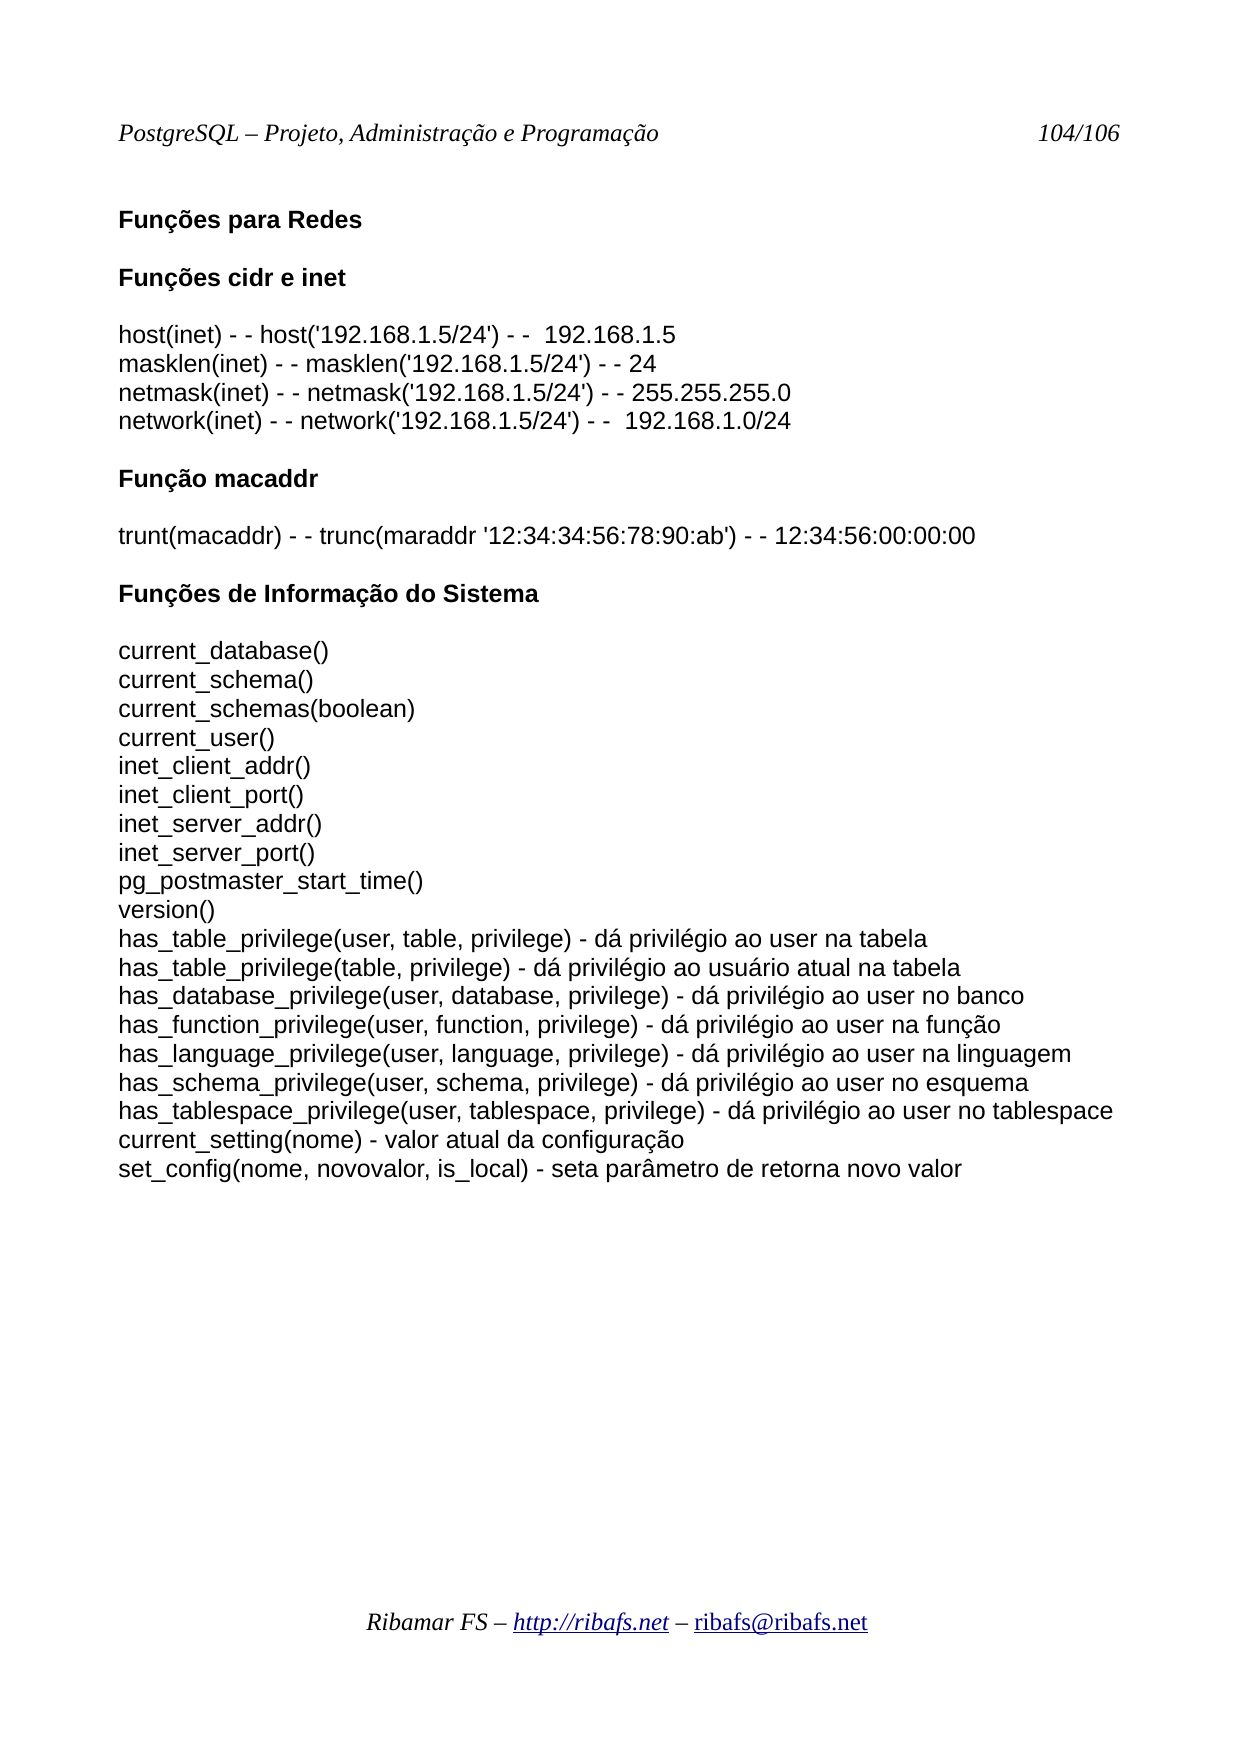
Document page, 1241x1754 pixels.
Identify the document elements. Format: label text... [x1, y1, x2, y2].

text Funções de Informação do Sistema [118, 579, 1122, 608]
text has_table_privilege(table, privilege) - dá privilégio ao usuário atual na tabela [118, 953, 1122, 981]
text inet_client_addr() [118, 751, 1122, 780]
text has_table_privilege(user, table, privilege) - dá privilégio ao user na tabela [118, 924, 1122, 953]
text trunt(macaddr) - - trunc(maraddr '12:34:34:56:78:90:ab') - - 12:34:56:00:00:00 [118, 521, 1122, 550]
text netmask(inet) - - netmask('192.168.1.5/24') - - 255.255.255.0 [118, 378, 1122, 406]
text inet_server_port() [118, 838, 1122, 866]
text current_setting(nome) - valor atual da configuração [118, 1125, 1122, 1154]
text pg_postmaster_start_time() [118, 866, 1122, 895]
text has_function_privilege(user, function, privilege) - dá privilégio ao user na função [118, 1010, 1122, 1039]
text has_schema_privilege(user, schema, privilege) - dá privilégio ao user no esquema [118, 1068, 1122, 1096]
text inet_client_port() [118, 780, 1122, 809]
text inet_server_addr() [118, 809, 1122, 838]
text version() [118, 895, 1122, 924]
text current_user() [118, 723, 1122, 751]
text Funções cidr e inet [118, 263, 1122, 291]
text current_schemas(boolean) [118, 694, 1122, 723]
text has_language_privilege(user, language, privilege) - dá privilégio ao user na linguagem [118, 1039, 1122, 1068]
text current_schema() [118, 665, 1122, 694]
text Função macaddr [118, 464, 1122, 493]
text Funções para Redes [118, 205, 1122, 234]
text has_tablespace_privilege(user, tablespace, privilege) - dá privilégio ao user no tablespace [118, 1096, 1122, 1125]
text masklen(inet) - - masklen('192.168.1.5/24') - - 24 [118, 349, 1122, 378]
text has_database_privilege(user, database, privilege) - dá privilégio ao user no banco [118, 981, 1122, 1010]
text host(inet) - - host('192.168.1.5/24') - - 192.168.1.5 [118, 320, 1122, 349]
text network(inet) - - network('192.168.1.5/24') - - 192.168.1.0/24 [118, 406, 1122, 435]
text set_config(nome, novovalor, is_local) - seta parâmetro de retorna novo valor [118, 1154, 1122, 1183]
text current_database() [118, 636, 1122, 665]
